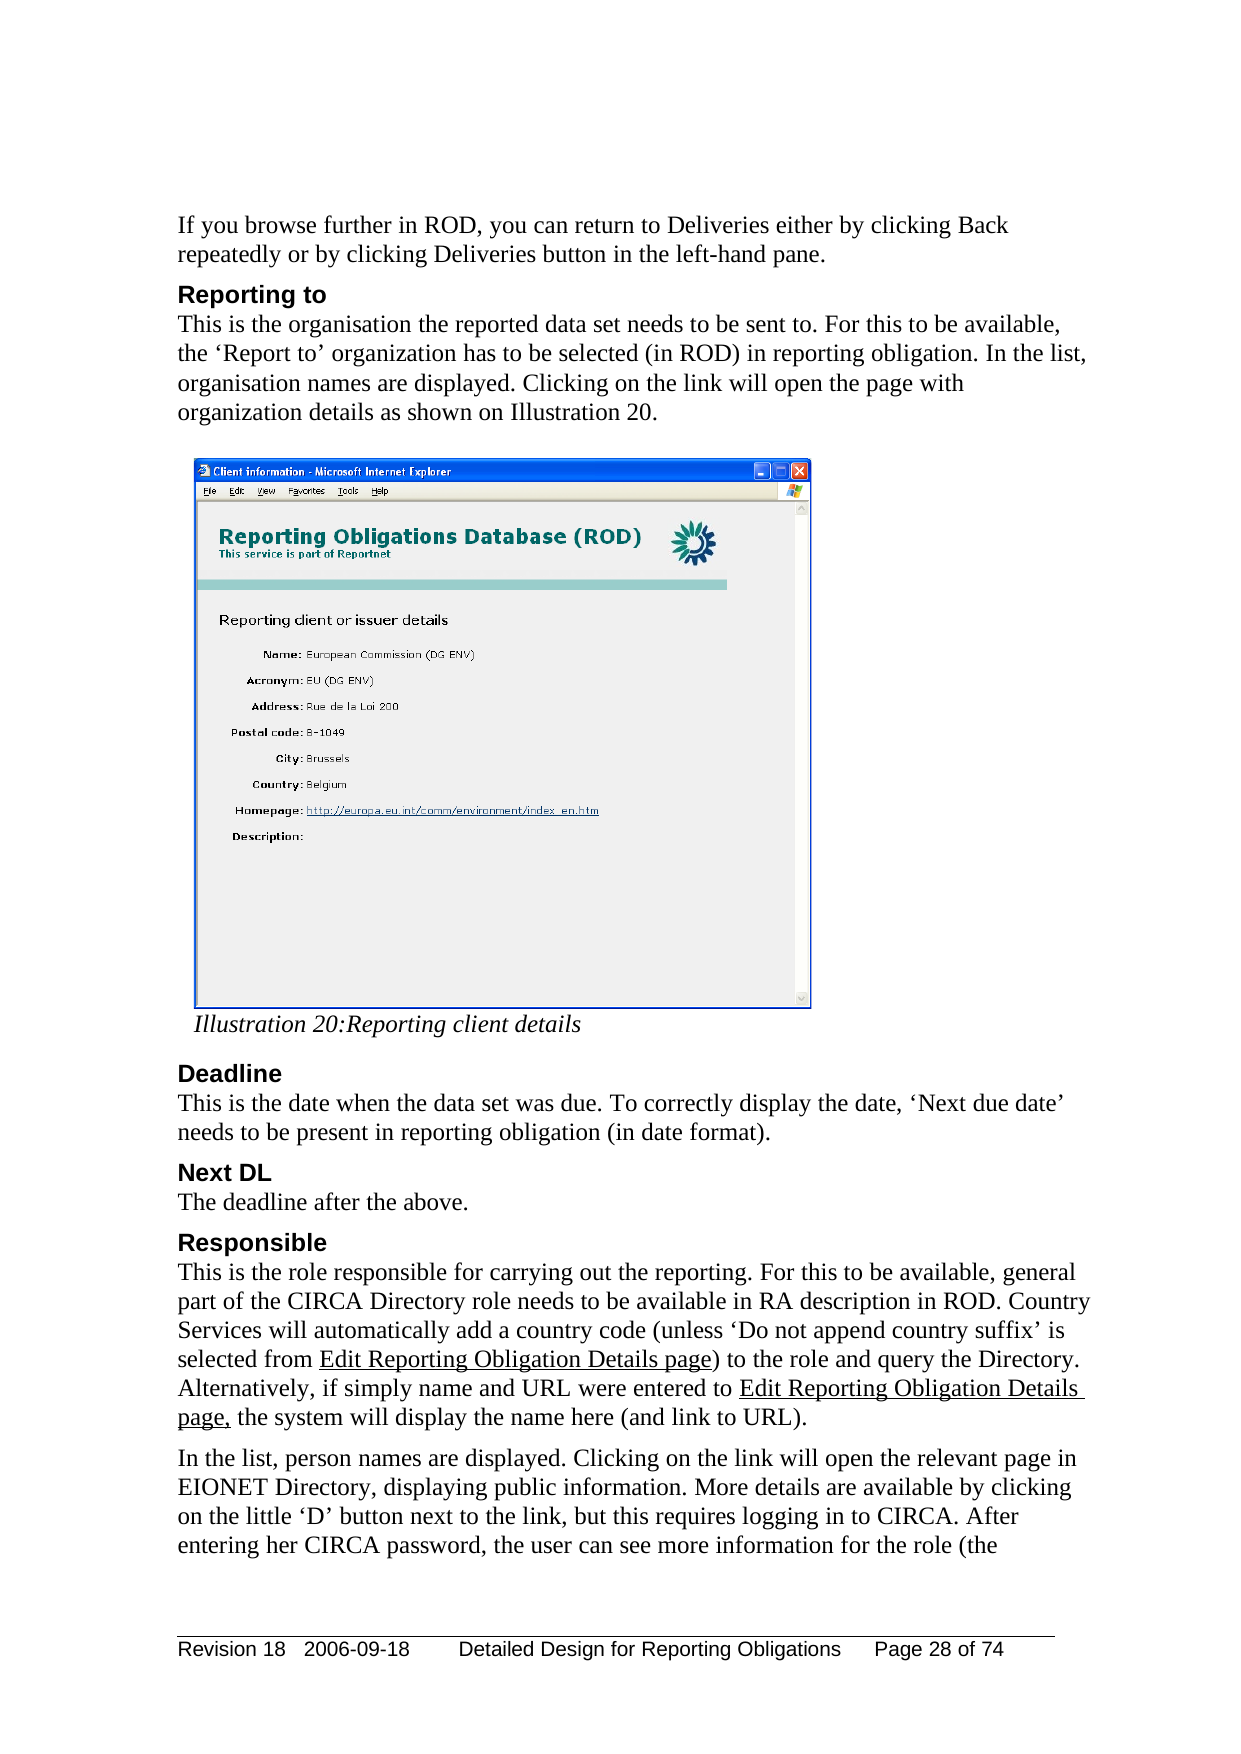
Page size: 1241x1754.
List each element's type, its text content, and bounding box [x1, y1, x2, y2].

picture [193, 458, 812, 1009]
subtitle Deadline [177, 1059, 1092, 1088]
text In the list, person names are displayed. Clicking on the link will open the relevant page in EIONET Directory, displaying public information. More details are available by clicking on the little ‘D’ button next to the link, but this requires logging in to CIRCA. After entering her CIRCA password, the user can see more information for the role (the [177, 1443, 1092, 1559]
subtitle Reporting to [177, 280, 1092, 309]
text The deadline after the above. [177, 1187, 1092, 1216]
subtitle Next DL [177, 1158, 1092, 1187]
text If you browse further in ROD, you can return to Deliveries either by clicking Back repeatedly or by clicking Deliveries button in the left-hand pane. [177, 210, 1092, 268]
subtitle Responsible [177, 1227, 1092, 1257]
text This is the role responsible for carrying out the reporting. For this to be available, general part of the CIRCA Directory role needs to be available in RA description in ROD. Country Services will automatically add a country code (unless ‘Do not append country suffix’ is selected from Edit Reporting Obligation Details page) to the role and query the Directory. Alternatively, if simply name and URL were entered to Edit Reporting Obligation Details page, the system will display the name here (and link to URL). [177, 1257, 1092, 1431]
text This is the organisation the reported data set needs to be sent to. For this to be available, the ‘Report to’ organization has to be selected (in ROD) in reporting obligation. In the list, organisation names are displayed. Clicking on the link will open the page with organization details as shown on Illustration 20. [177, 309, 1092, 426]
text This is the date when the data set was due. To correctly display the date, ‘Next due date’ needs to be present in reporting obligation (in date format). [177, 1088, 1092, 1146]
text Illustration 20:Reporting client details [194, 1009, 811, 1038]
